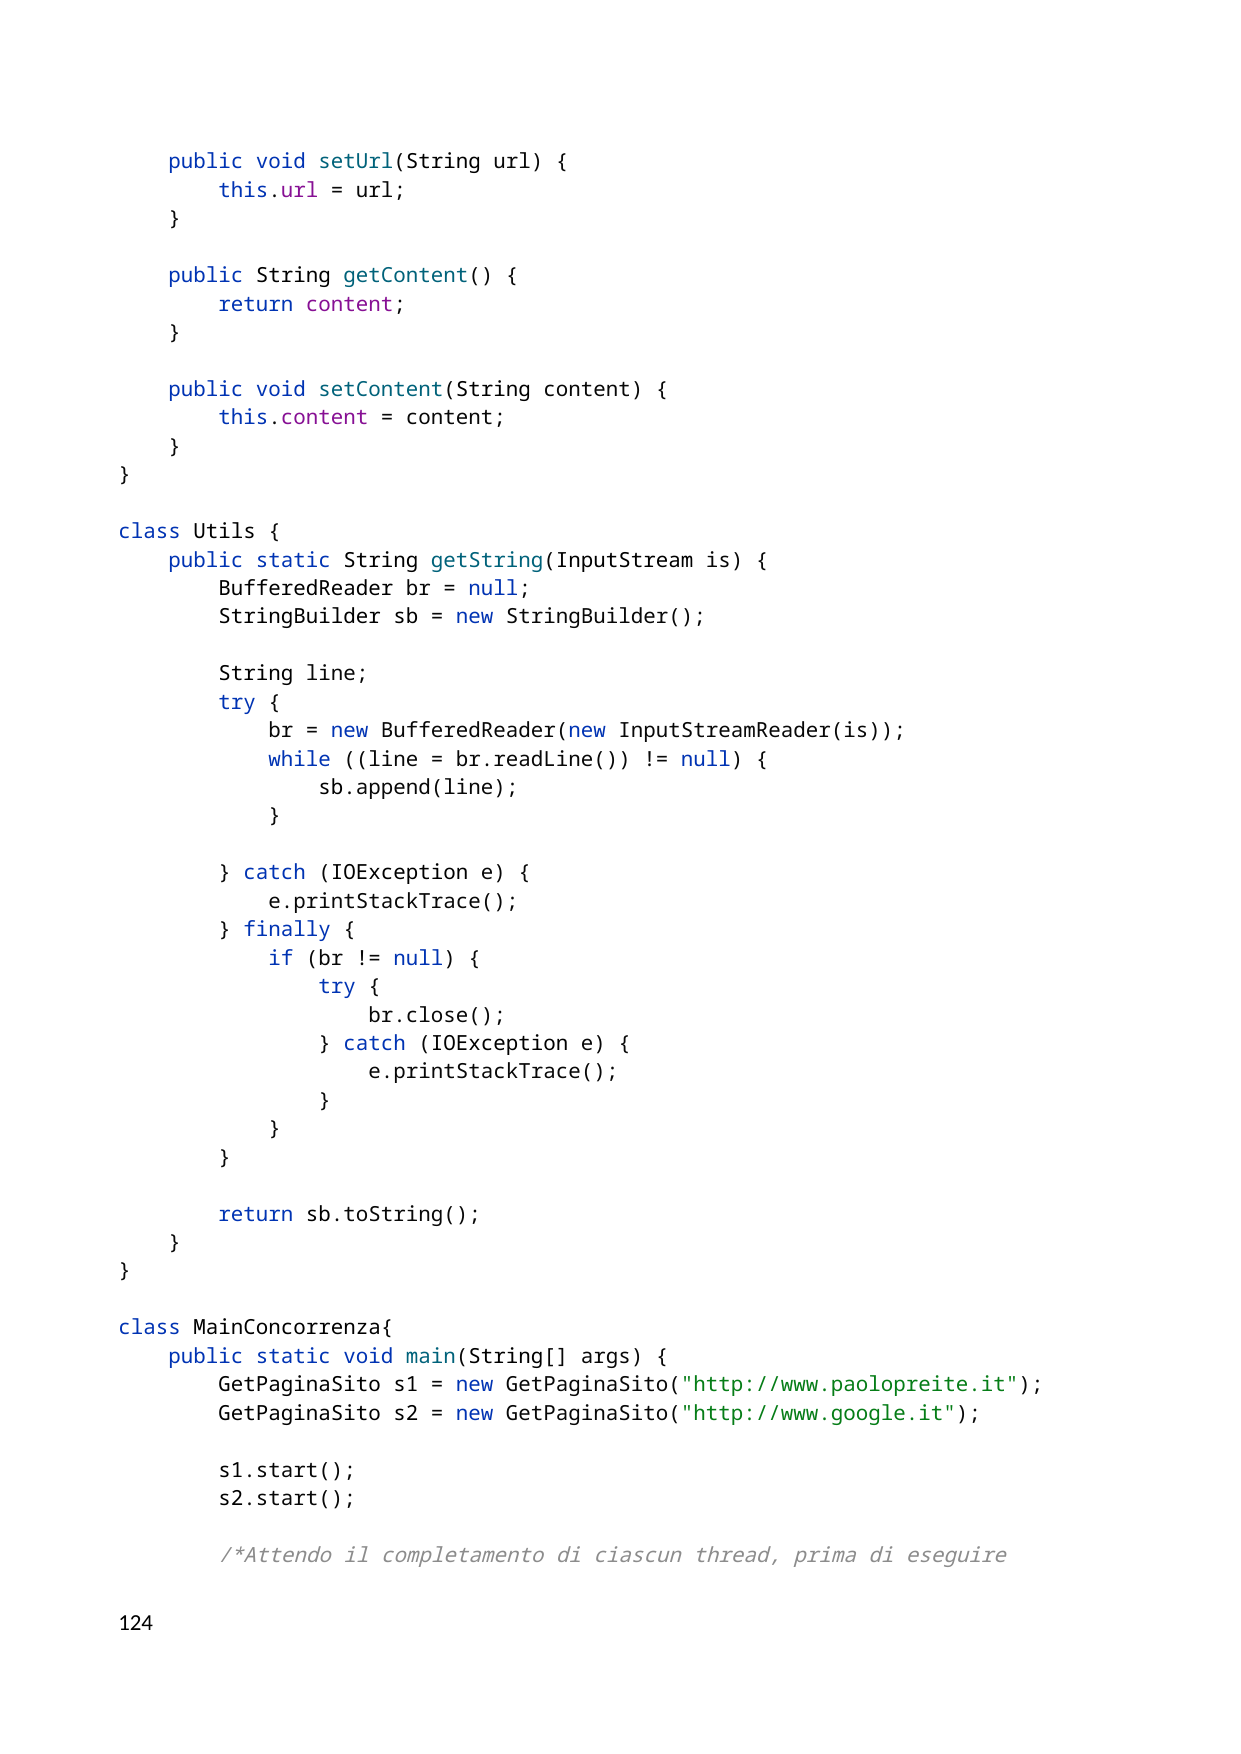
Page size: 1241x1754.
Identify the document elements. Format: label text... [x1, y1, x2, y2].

text public void setUrl(String url) { this.url = url; } public String getContent() { return content; } public void setContent(String content) { this.content = content; } } class Utils { public static String getString(InputStream is) { BufferedReader br = null; StringBuilder sb = new StringBuilder(); String line; try { br = new BufferedReader(new InputStreamReader(is)); while ((line = br.readLine()) != null) { sb.append(line); } } catch (IOException e) { e.printStackTrace(); } finally { if (br != null) { try { br.close(); } catch (IOException e) { e.printStackTrace(); } } } return sb.toString(); } } class MainConcorrenza{ public static void main(String[] args) { GetPaginaSito s1 = new GetPaginaSito("http://www.paolopreite.it"); GetPaginaSito s2 = new GetPaginaSito("http://www.google.it"); s1.start(); s2.start(); /*Attendo il completamento di ciascun thread, prima di eseguire [118, 118, 1122, 1568]
